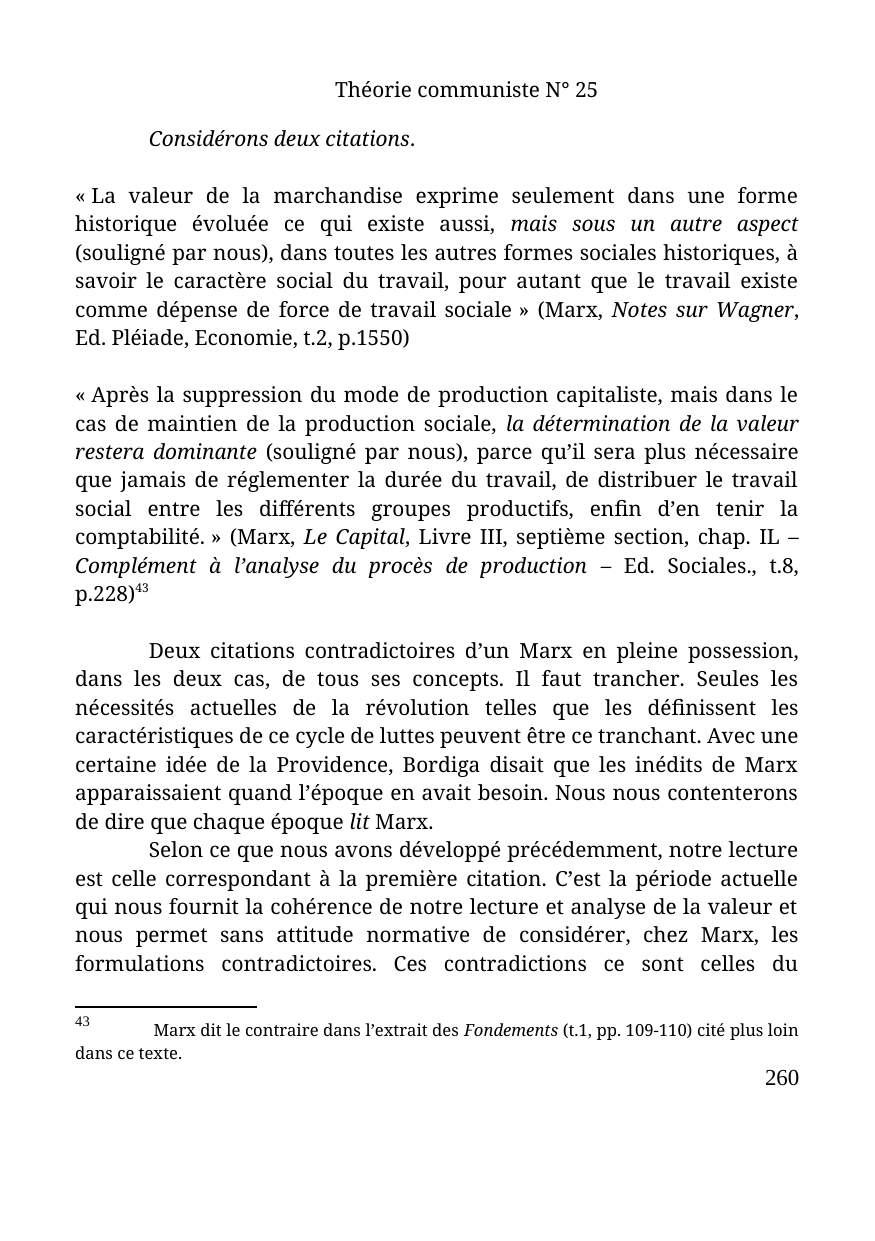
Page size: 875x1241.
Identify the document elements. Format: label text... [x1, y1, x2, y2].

text « Après la suppression du mode de production capitaliste, mais dans le cas de maintien de la production sociale, la détermination de la valeur restera dominante (souligné par nous), parce qu’il sera plus nécessaire que jamais de réglementer la durée du travail, de distribuer le travail social entre les différents groupes productifs, enfin d’en tenir la comptabilité. » (Marx, Le Capital, Livre III, septième section, chap. IL – Complément à l’analyse du procès de production – Ed. Sociales., t.8, p.228) [75, 380, 799, 608]
text Marx dit le contraire dans l’extrait des Fondements (t.1, pp. 109-110) cité plus loin dans ce texte. [75, 1013, 799, 1064]
text « La valeur de la marchandise exprime seulement dans une forme historique évoluée ce qui existe aussi, mais sous un autre aspect (souligné par nous), dans toutes les autres formes sociales historiques, à savoir le caractère social du travail, pour autant que le travail existe comme dépense de force de travail sociale » (Marx, Notes sur Wagner, Ed. Pléiade, Economie, t.2, p.1550) [75, 181, 799, 352]
text Selon ce que nous avons développé précédemment, notre lecture est celle correspondant à la première citation. C’est la période actuelle qui nous fournit la cohérence de notre lecture et analyse de la valeur et nous permet sans attitude normative de considérer, chez Marx, les formulations contradictoires. Ces contradictions ce sont celles du [75, 835, 799, 977]
text Deux citations contradictoires d’un Marx en pleine possession, dans les deux cas, de tous ses concepts. Il faut trancher. Seules les nécessités actuelles de la révolution telles que les définissent les caractéristiques de ce cycle de luttes peuvent être ce tranchant. Avec une certaine idée de la Providence, Bordiga disait que les inédits de Marx apparaissaient quand l’époque en avait besoin. Nous nous contenterons de dire que chaque époque lit Marx. [75, 636, 799, 835]
text Considérons deux citations. [75, 124, 799, 153]
